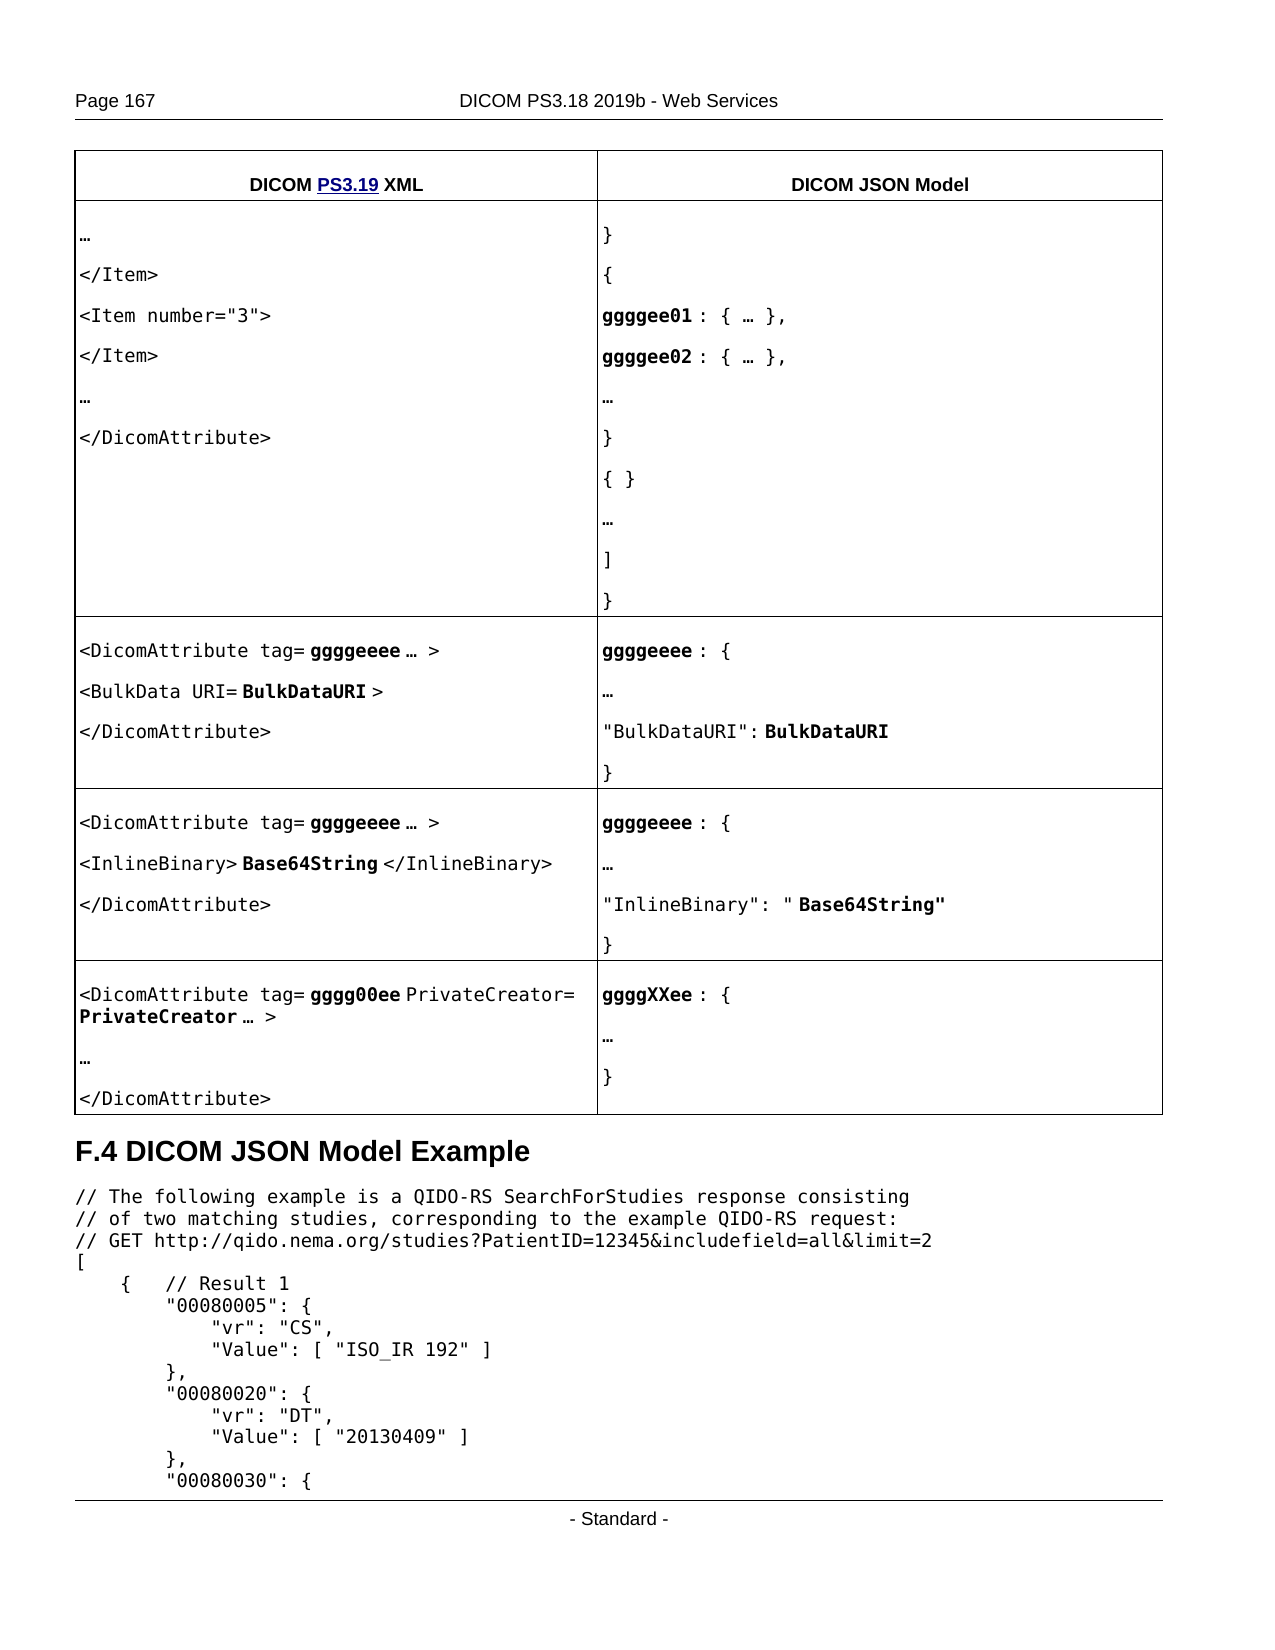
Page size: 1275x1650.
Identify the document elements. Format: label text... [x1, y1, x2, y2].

table_cell ggggXXee : { … } [598, 961, 1162, 1114]
table_cell <DicomAttribute tag= ggggeeee … > <InlineBinary> Base64String </InlineBinary> </DicomAttribute> [76, 789, 597, 960]
table_header DICOM PS3.19 XML [76, 151, 597, 200]
table_cell ggggeeee : { … "InlineBinary": " Base64String" } [598, 789, 1162, 960]
table_header DICOM JSON Model [598, 151, 1162, 200]
text // The following example is a QIDO-RS SearchForStudies response consisting // of two matching studies, corresponding to the example QIDO-RS request: // GET http://qido.nema.org/studies?PatientID=12345&includefield=all&limit=2 [ { // Result 1 "00080005": { "vr": "CS", "Value": [ "ISO_IR 192" ] }, "00080020": { "vr": "DT", "Value": [ "20130409" ] }, "00080030": { [75, 1186, 1162, 1492]
table_cell <DicomAttribute tag= ggggeeee … > <BulkData URI= BulkDataURI > </DicomAttribute> [76, 617, 597, 788]
table_cell … </Item> <Item number="3"> </Item> … </DicomAttribute> [76, 201, 597, 616]
table_cell <DicomAttribute tag= gggg00ee PrivateCreator= PrivateCreator … > … </DicomAttribute> [76, 961, 597, 1114]
table_cell ggggeeee : { … "BulkDataURI": BulkDataURI } [598, 617, 1162, 788]
text F.4 DICOM JSON Model Example [75, 1134, 1162, 1167]
table_cell } { ggggee01 : { … }, ggggee02 : { … }, … } { } … ] } [598, 201, 1162, 616]
